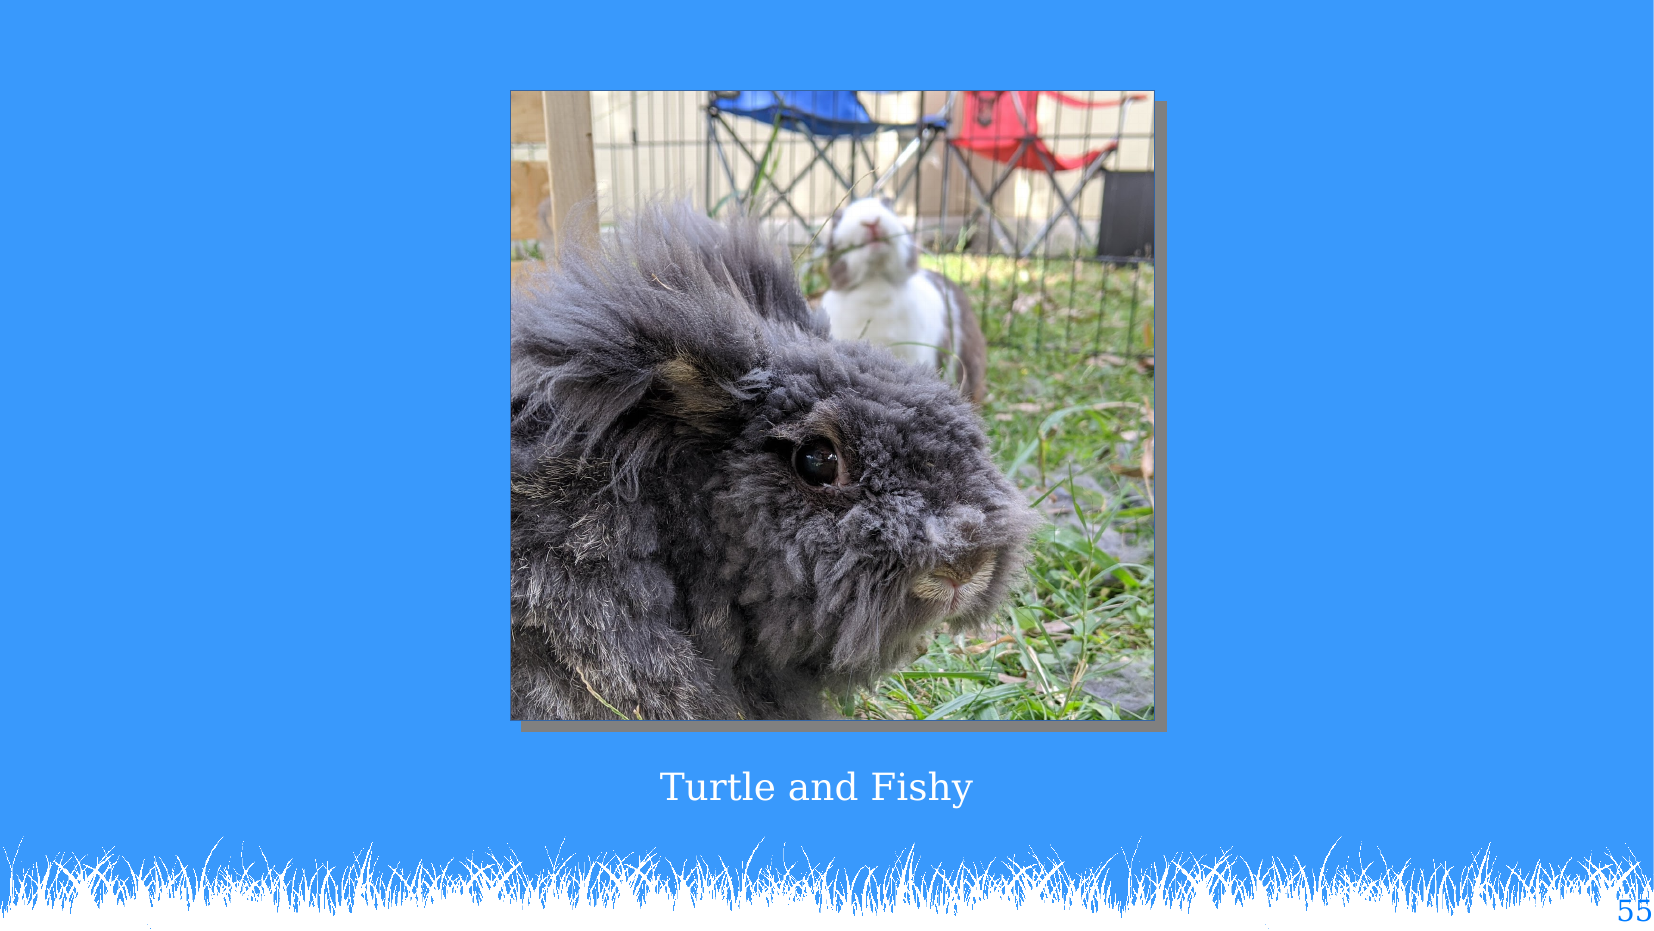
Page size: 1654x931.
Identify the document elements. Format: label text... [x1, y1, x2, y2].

picture [0, 0, 1654, 931]
text_box Turtle and Fishy [645, 758, 1051, 841]
